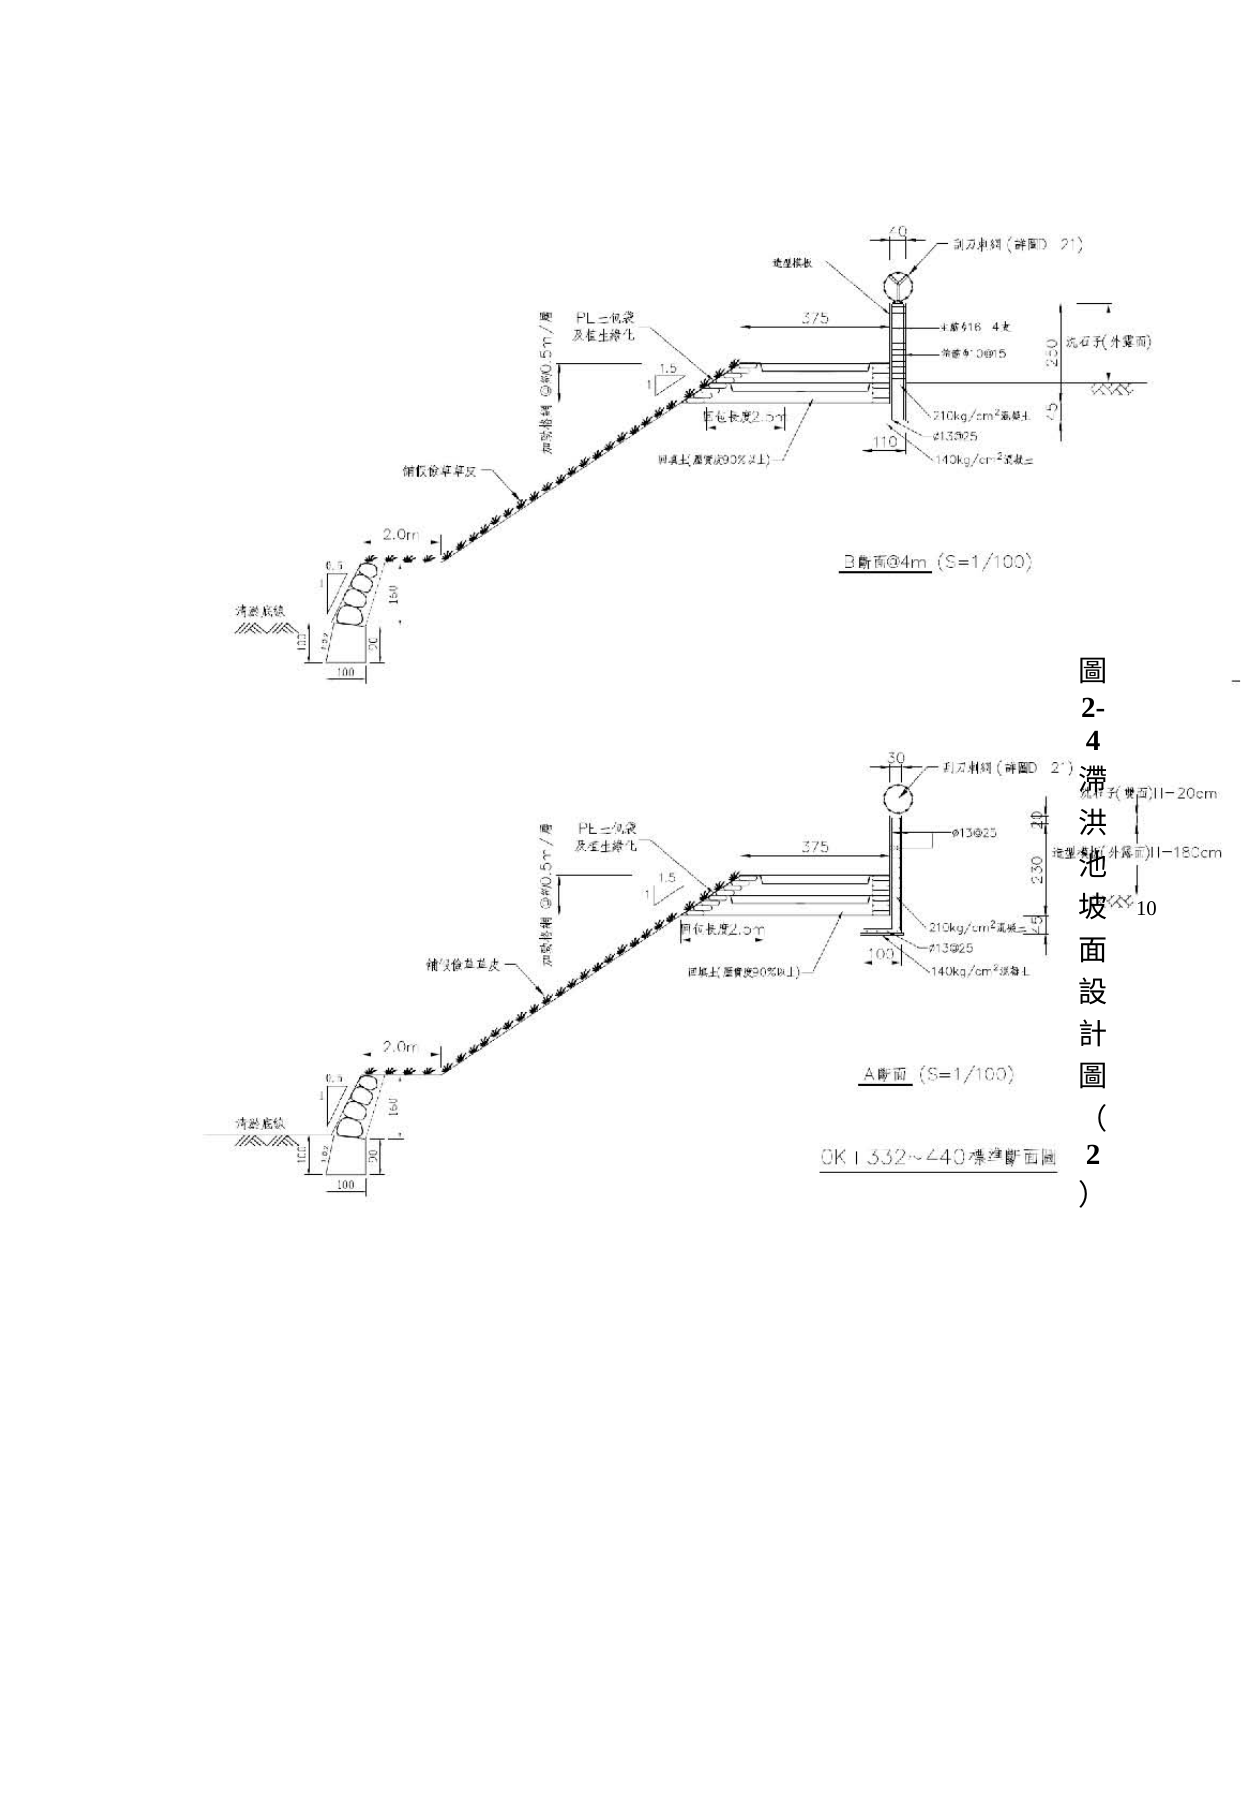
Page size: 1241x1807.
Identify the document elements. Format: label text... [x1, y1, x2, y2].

picture [177, 199, 1241, 1204]
text 10 [1136, 896, 1240, 920]
text 圖 2-4滯洪池坡面設計圖（2） [1073, 647, 1112, 1213]
